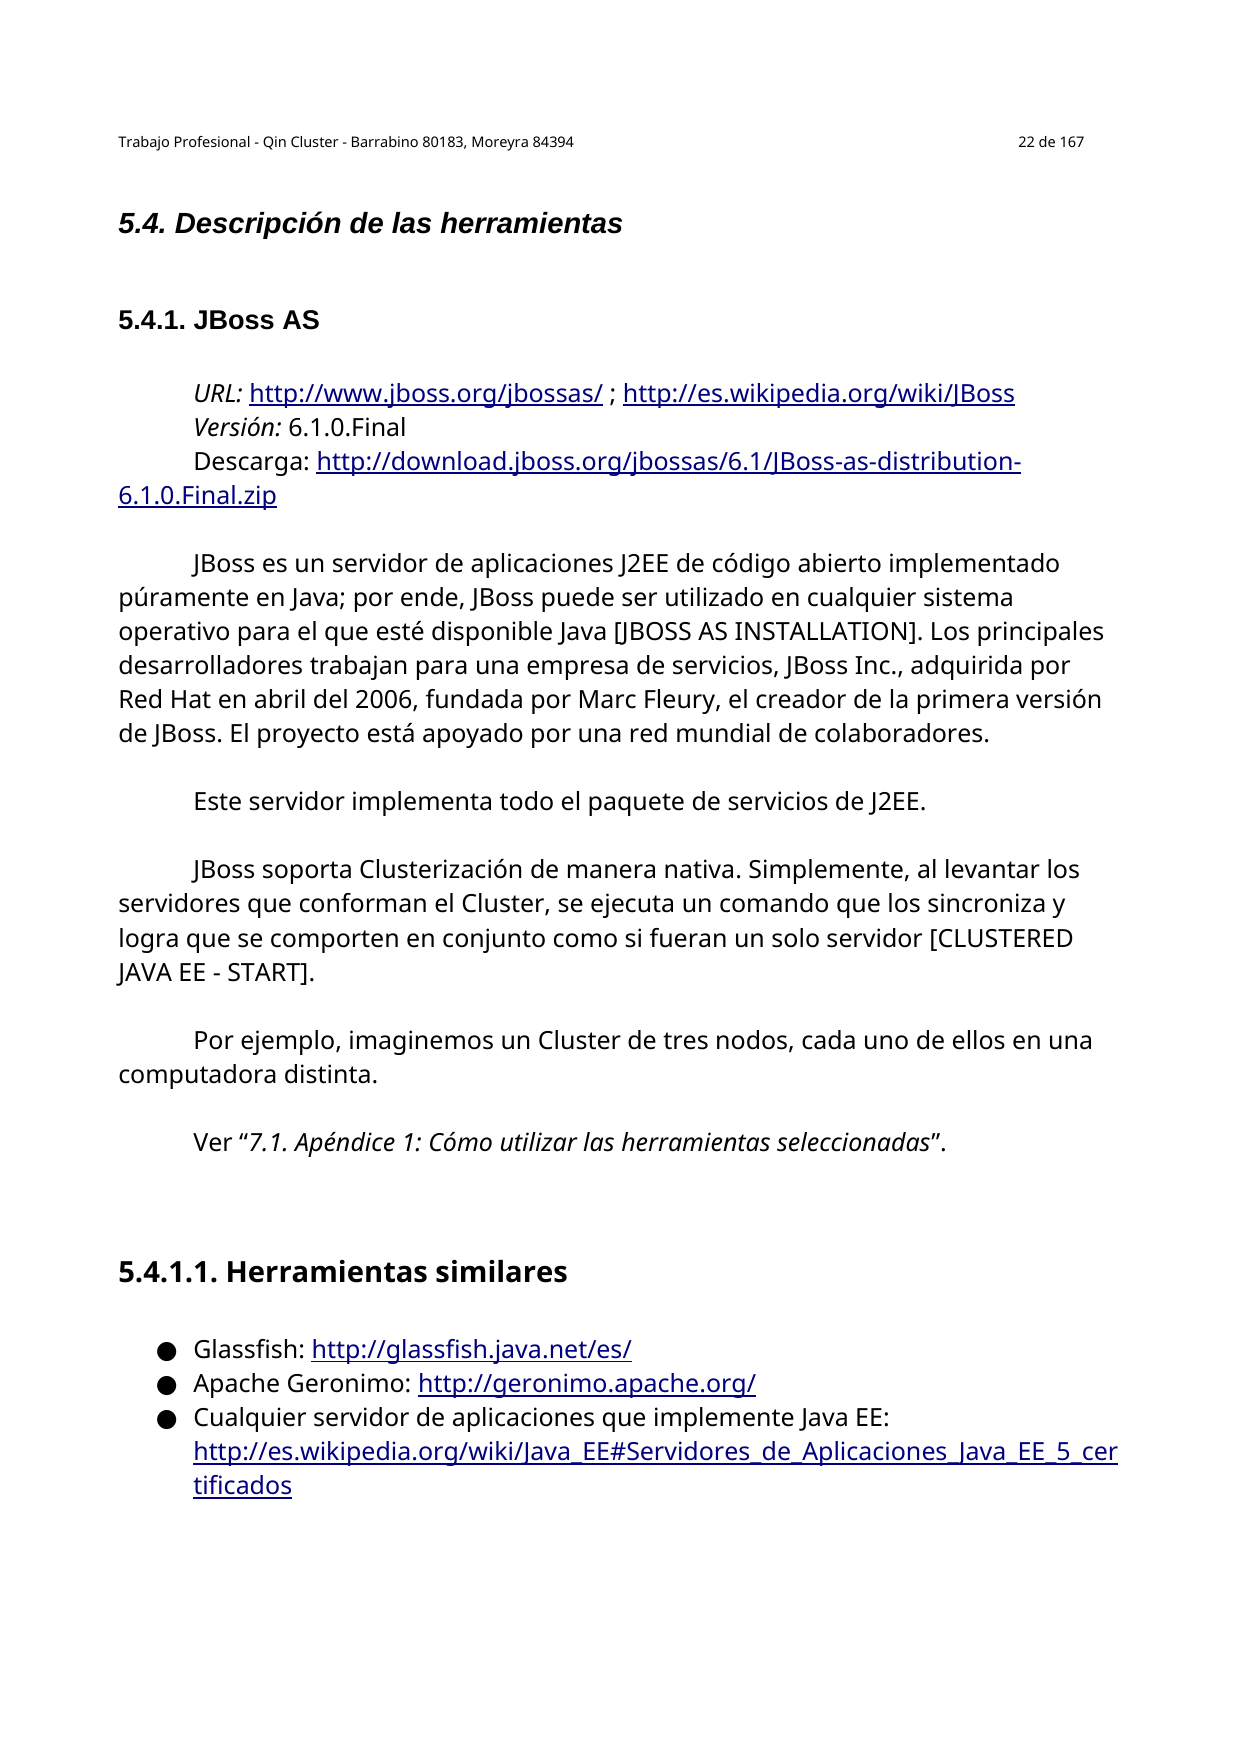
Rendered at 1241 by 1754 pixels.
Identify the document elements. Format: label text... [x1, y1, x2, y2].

text Versión: 6.1.0.Final [118, 409, 1122, 443]
text Este servidor implementa todo el paquete de servicios de J2EE. [118, 784, 1122, 818]
subtitle 5.4.1. JBoss AS [118, 304, 1122, 335]
text Por ejemplo, imaginemos un Cluster de tres nodos, cada uno de ellos en una computadora distinta. [118, 1022, 1122, 1091]
text JBoss soporta Clusterización de manera nativa. Simplemente, al levantar los servidores que conforman el Cluster, se ejecuta un comando que los sincroniza y logra que se comporten en conjunto como si fueran un solo servidor [CLUSTERED JAVA EE - START]. [118, 852, 1122, 988]
list Apache Geronimo: http://geronimo.apache.org/ [156, 1366, 1122, 1400]
text JBoss es un servidor de aplicaciones J2EE de código abierto implementado púramente en Java; por ende, JBoss puede ser utilizado en cualquier sistema operativo para el que esté disponible Java [JBOSS AS INSTALLATION]. Los principales desarrolladores trabajan para una empresa de servicios, JBoss Inc., adquirida por Red Hat en abril del 2006, fundada por Marc Fleury, el creador de la primera versión de JBoss. El proyecto está apoyado por una red mundial de colaboradores. [118, 546, 1122, 750]
text Descarga: http://download.jboss.org/jbossas/6.1/JBoss-as-distribution-6.1.0.Final.zip [118, 443, 1122, 511]
list Glassfish: http://glassfish.java.net/es/ [156, 1332, 1122, 1366]
subtitle 5.4. Descripción de las herramientas [118, 207, 1122, 239]
list Cualquier servidor de aplicaciones que implemente Java EE: http://es.wikipedia.org/wiki/Java_EE#Servidores_de_Aplicaciones_Java_EE_5_certificados [156, 1400, 1122, 1502]
subtitle 5.4.1.1. Herramientas similares [118, 1252, 1122, 1291]
text Ver “7.1. Apéndice 1: Cómo utilizar las herramientas seleccionadas”. [118, 1124, 1122, 1159]
text URL: http://www.jboss.org/jbossas/ ; http://es.wikipedia.org/wiki/JBoss [118, 375, 1122, 409]
